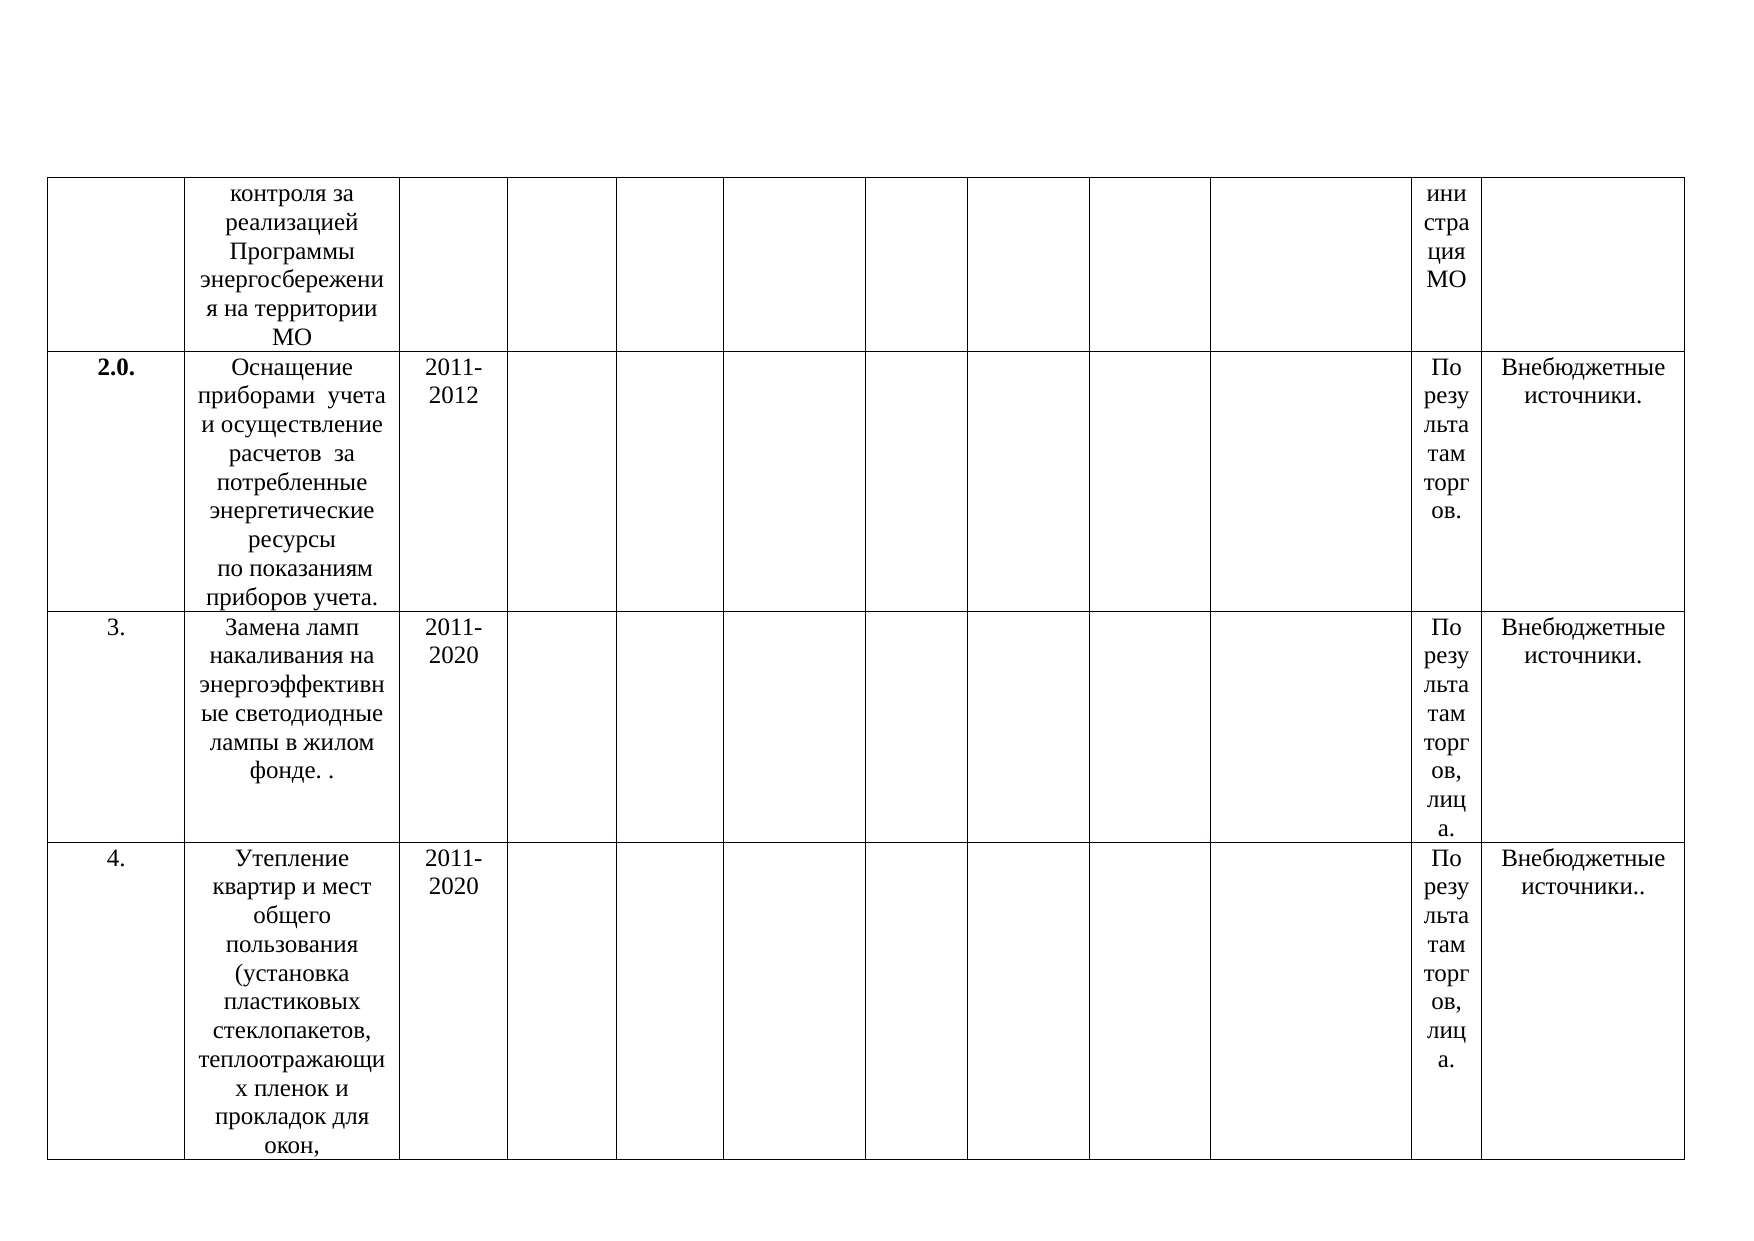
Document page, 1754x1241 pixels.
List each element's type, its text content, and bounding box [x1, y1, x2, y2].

table_cell 2011- 2012 [400, 352, 507, 611]
table_cell [866, 178, 967, 351]
table_cell [617, 352, 723, 611]
table_cell Замена ламп накаливания на энергоэффективные светодиодные лампы в жилом фонде. . [185, 612, 399, 842]
table_cell [1090, 178, 1210, 351]
table_cell 4. [48, 843, 184, 1159]
table_cell Внебюджетные источники.. [1482, 843, 1684, 1159]
table_cell Оснащение приборами учета и осуществление расчетов за потребленные энергетические ресурсы по показаниям приборов учета. [185, 352, 399, 611]
table_cell [866, 612, 967, 842]
table_cell [1211, 178, 1411, 351]
table_cell [724, 352, 865, 611]
table_cell [1211, 843, 1411, 1159]
table_cell [508, 612, 616, 842]
table_cell [866, 352, 967, 611]
table_cell [1090, 612, 1210, 842]
table_cell [1211, 612, 1411, 842]
table_cell [968, 352, 1089, 611]
table_cell [48, 178, 184, 351]
table_cell [508, 352, 616, 611]
table_cell Внебюджетные источники. [1482, 352, 1684, 611]
table_cell [968, 612, 1089, 842]
table_cell [617, 843, 723, 1159]
table_cell По результатам торгов, лица. [1412, 843, 1481, 1159]
table_cell [724, 843, 865, 1159]
table_cell Утепление квартир и мест общего пользования (установка пластиковых стеклопакетов, теплоотражающих пленок и прокладок для окон, [185, 843, 399, 1159]
table_cell 2.0. [48, 352, 184, 611]
table_cell [968, 843, 1089, 1159]
table_cell [1090, 352, 1210, 611]
table_cell По результатам торгов, лица. [1412, 612, 1481, 842]
table_cell [1211, 352, 1411, 611]
table_cell [400, 178, 507, 351]
table_cell [1482, 178, 1684, 351]
table_cell инистрация МО [1412, 178, 1481, 351]
table_cell Внебюджетные источники. [1482, 612, 1684, 842]
table_cell [508, 178, 616, 351]
table_cell [724, 612, 865, 842]
table_cell [617, 612, 723, 842]
table_cell 2011-2020 [400, 612, 507, 842]
table_cell [866, 843, 967, 1159]
table_cell [724, 178, 865, 351]
table_cell 2011- 2020 [400, 843, 507, 1159]
table_cell По результатам торгов. [1412, 352, 1481, 611]
table_cell контроля за реализацией Программы энергосбережения на территории МО [185, 178, 399, 351]
table_cell [1090, 843, 1210, 1159]
table_cell [968, 178, 1089, 351]
table_cell [617, 178, 723, 351]
table_cell 3. [48, 612, 184, 842]
table_cell [508, 843, 616, 1159]
